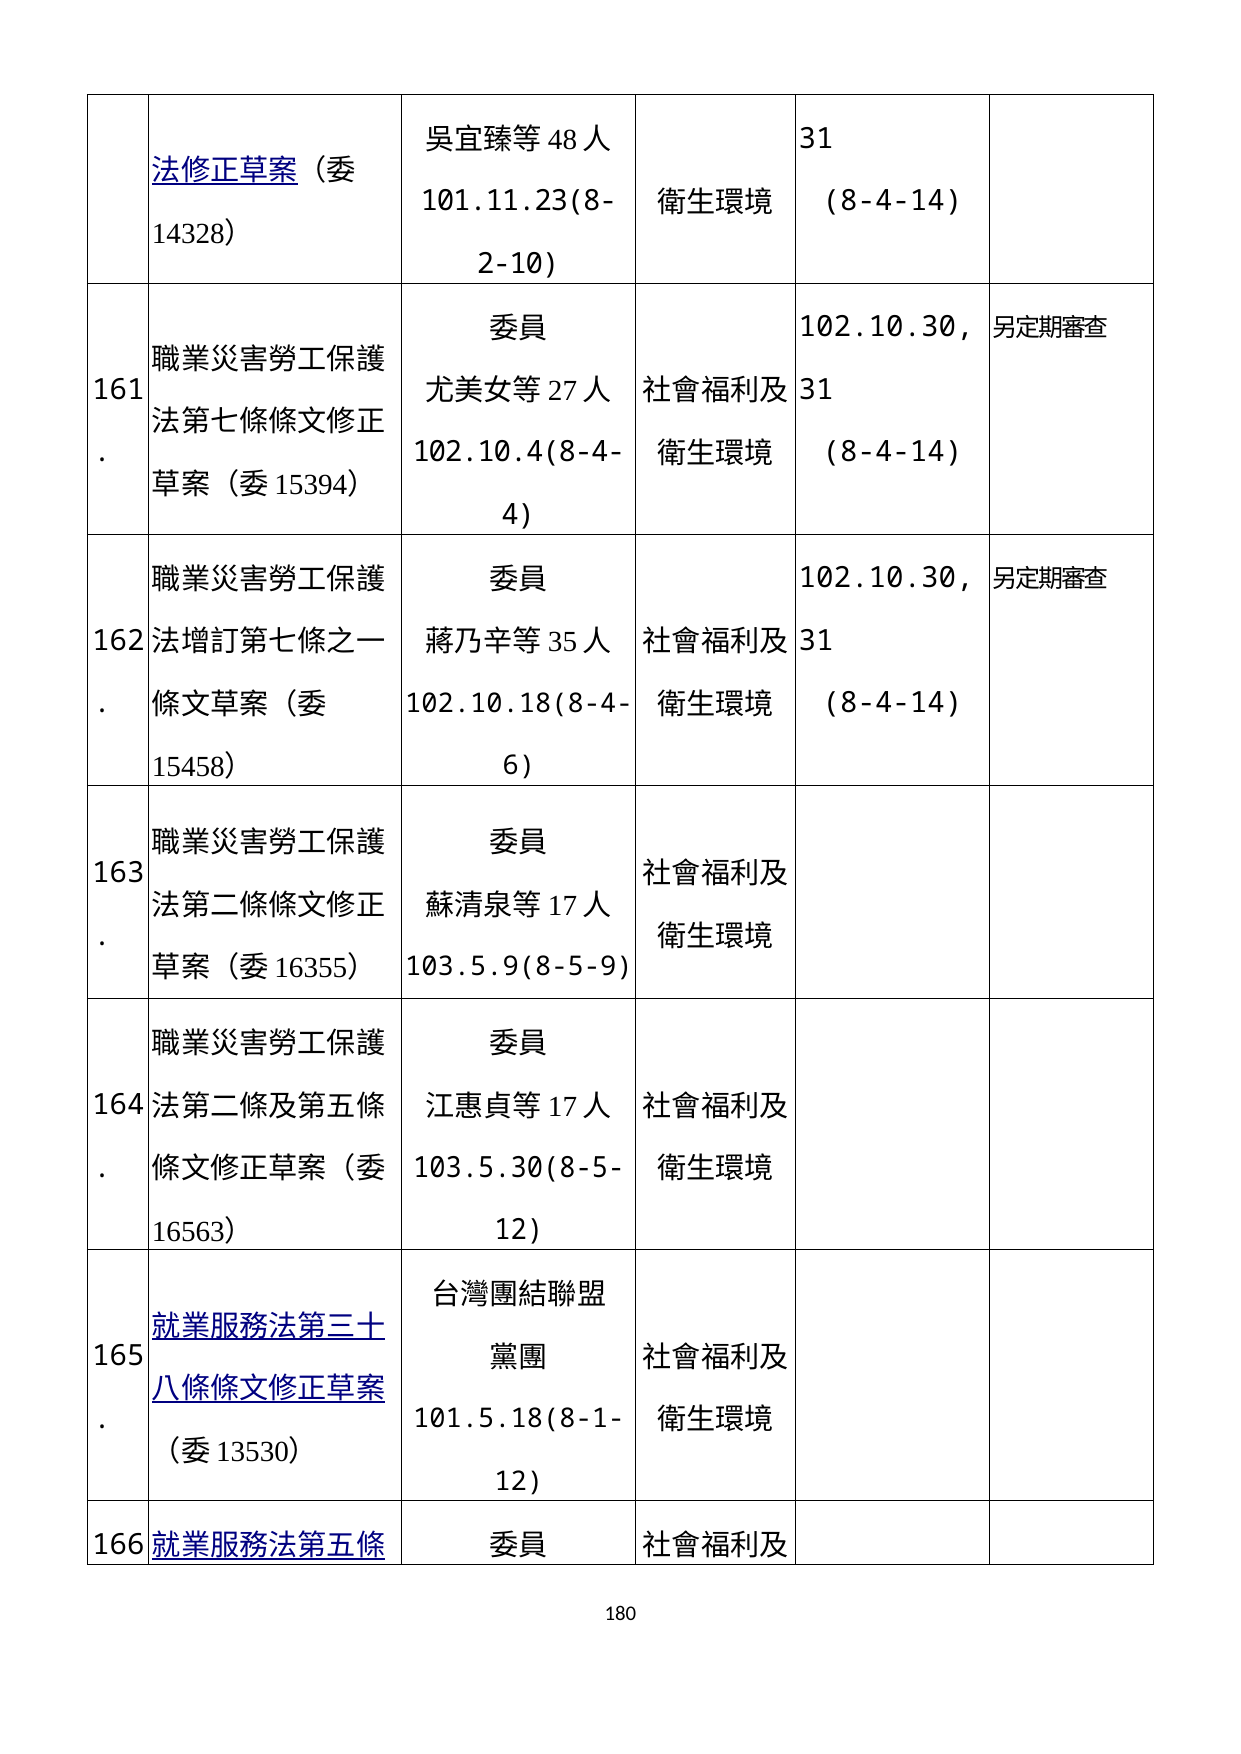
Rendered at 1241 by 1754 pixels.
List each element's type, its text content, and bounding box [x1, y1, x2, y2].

table_cell 台灣團結聯盟 黨團101.5.18(8-1-12) [402, 1250, 635, 1500]
table_cell [796, 999, 989, 1249]
table_cell 社會福利及衛生環境 [636, 999, 795, 1249]
table_cell 職業災害勞工保護法增訂第七條之一條文草案（委15458） [149, 535, 401, 785]
table_cell 職業災害勞工保護法第二條條文修正草案（委16355） [149, 786, 401, 998]
table_cell [990, 95, 1153, 283]
table_cell 社會福利及衛生環境 [636, 535, 795, 785]
table_cell 31 (8-4-14) [796, 95, 989, 283]
table_cell 社會福利及 [636, 1501, 795, 1564]
table_cell 吳宜臻等48人101.11.23(8-2-10) [402, 95, 635, 283]
table_cell 委員 江惠貞等17人103.5.30(8-5-12) [402, 999, 635, 1249]
table_cell 職業災害勞工保護法第七條條文修正草案（委15394） [149, 284, 401, 534]
table_cell 另定期審查 [990, 535, 1153, 785]
table_cell [990, 1501, 1153, 1564]
table_cell [88, 95, 148, 283]
table_cell 另定期審查 [990, 284, 1153, 534]
table_cell 衛生環境 [636, 95, 795, 283]
table_cell [88, 1501, 148, 1564]
table_cell [796, 1501, 989, 1564]
table_cell 就業服務法第三十八條條文修正草案（委13530） [149, 1250, 401, 1500]
table_cell [88, 786, 148, 998]
table_cell 委員 尤美女等27人102.10.4(8-4-4) [402, 284, 635, 534]
table_cell 就業服務法第五條 [149, 1501, 401, 1564]
table_cell 社會福利及衛生環境 [636, 284, 795, 534]
table_cell 委員 [402, 1501, 635, 1564]
table_cell [796, 1250, 989, 1500]
table_cell [88, 284, 148, 534]
table_cell 102.10.30,31 (8-4-14) [796, 284, 989, 534]
table_cell 法修正草案（委14328） [149, 95, 401, 283]
table_cell [990, 786, 1153, 998]
table_cell 委員 蘇清泉等17人103.5.9(8-5-9) [402, 786, 635, 998]
table_cell [990, 999, 1153, 1249]
table_cell 102.10.30,31 (8-4-14) [796, 535, 989, 785]
table_cell 社會福利及衛生環境 [636, 786, 795, 998]
table_cell [88, 999, 148, 1249]
table_cell 職業災害勞工保護法第二條及第五條條文修正草案（委16563） [149, 999, 401, 1249]
table_cell [990, 1250, 1153, 1500]
table_cell 委員 蔣乃辛等35人102.10.18(8-4-6) [402, 535, 635, 785]
table_cell [796, 786, 989, 998]
table_cell [88, 535, 148, 785]
table_cell 社會福利及衛生環境 [636, 1250, 795, 1500]
table_cell [88, 1250, 148, 1500]
